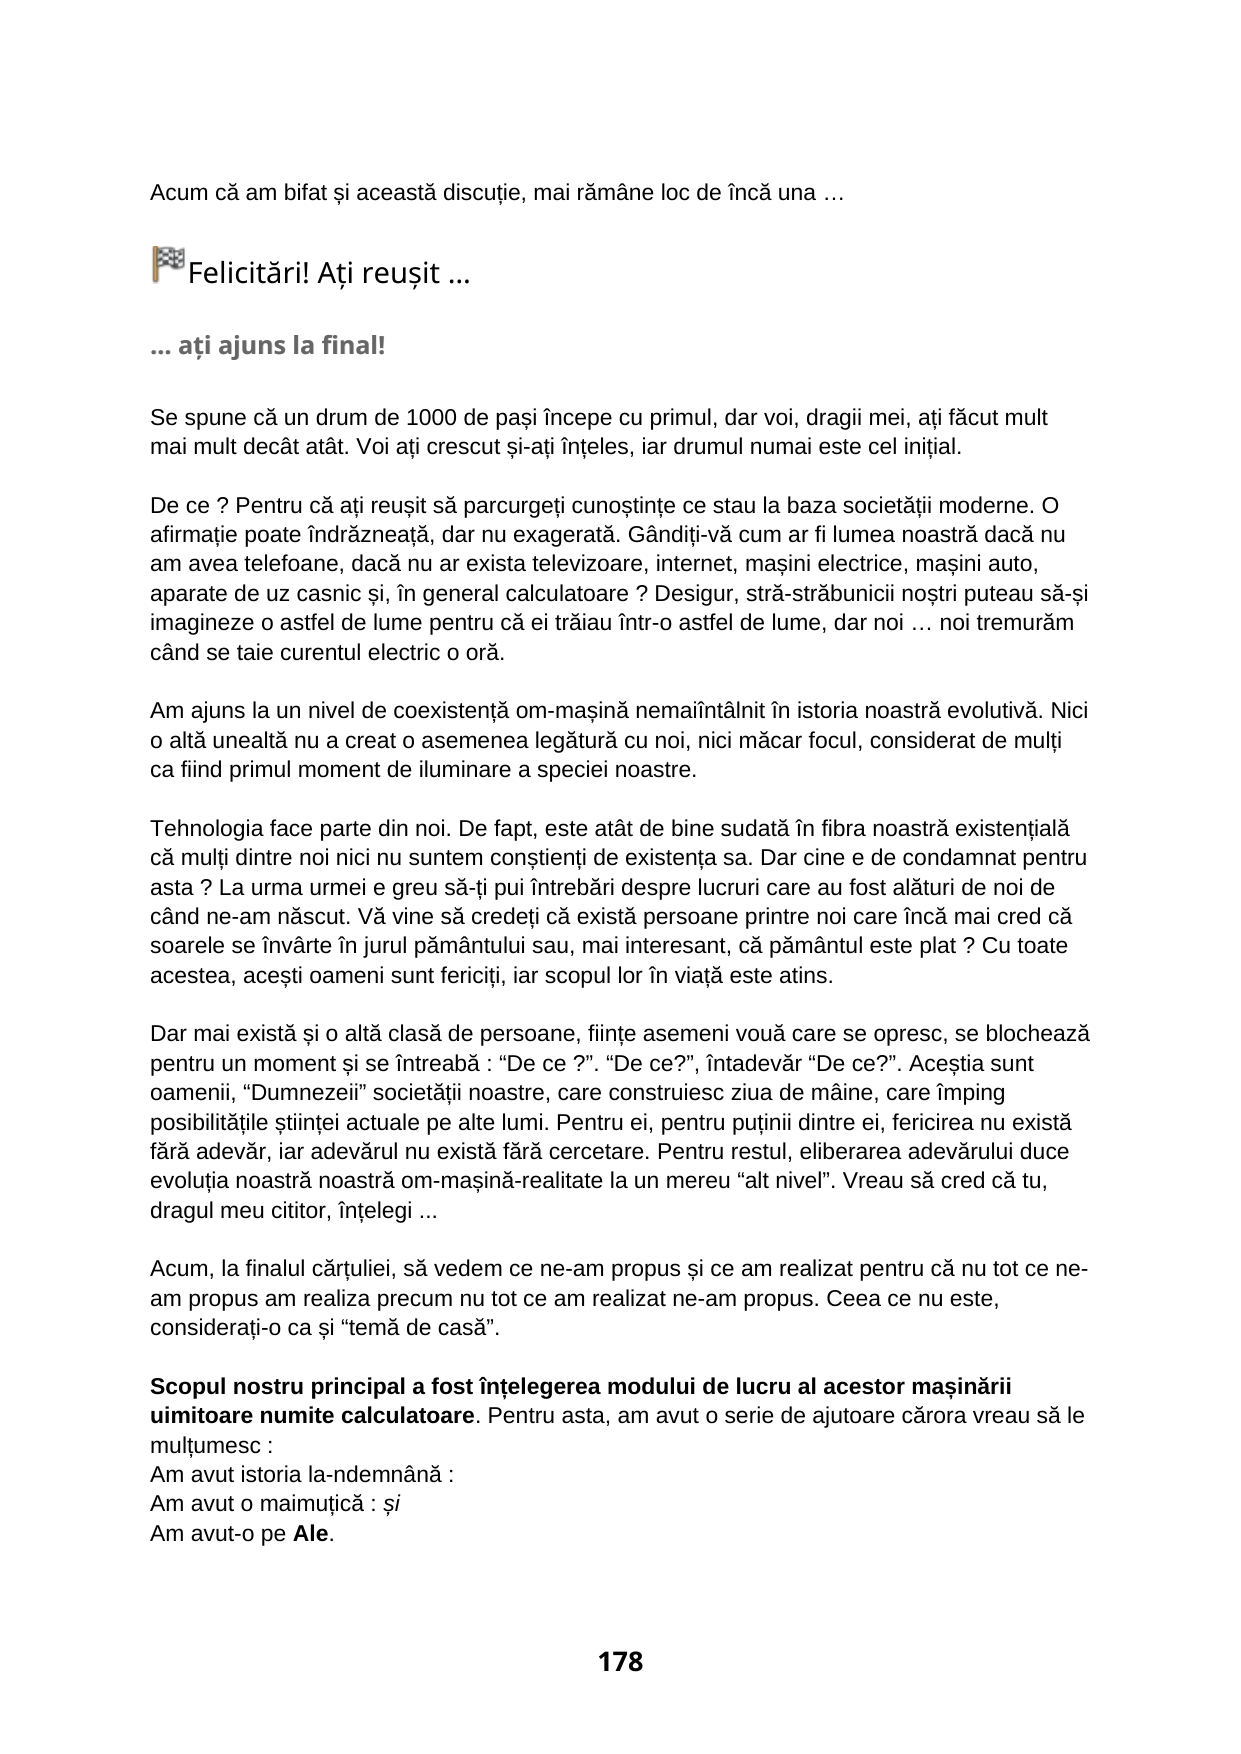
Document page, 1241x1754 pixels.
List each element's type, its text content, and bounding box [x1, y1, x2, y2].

text Am avut istoria la-ndemnână : [150, 1462, 1091, 1487]
text Scopul nostru principal a fost înțelegerea modului de lucru al acestor mașinării uimitoare numite calculatoare. Pentru asta, am avut o serie de ajutoare cărora vreau să le mulțumesc : [150, 1374, 1091, 1458]
text Am ajuns la un nivel de coexistență om-mașină nemaiîntâlnit în istoria noastră evolutivă. Nici o altă unealtă nu a creat o asemenea legătură cu noi, nici măcar focul, considerat de mulți ca fiind primul moment de iluminare a speciei noastre. [150, 698, 1091, 782]
text De ce ? Pentru că ați reușit să parcurgeți cunoștințe ce stau la baza societății moderne. O afirmație poate îndrăzneață, dar nu exagerată. Gândiți-vă cum ar fi lumea noastră dacă nu am avea telefoane, dacă nu ar exista televizoare, internet, mașini electrice, mașini auto, aparate de uz casnic și, în general calculatoare ? Desigur, stră-străbunicii noștri puteau să-și imagineze o astfel de lume pentru că ei trăiau într-o astfel de lume, dar noi … noi tremurăm când se taie curentul electric o oră. [150, 492, 1091, 665]
text Acum, la finalul cărțuliei, să vedem ce ne-am propus și ce am realizat pentru că nu tot ce ne-am propus am realiza precum nu tot ce am realizat ne-am propus. Ceea ce nu este, considerați-o ca și “temă de casă”. [150, 1256, 1091, 1341]
text Am avut o maimuțică : și [150, 1491, 1091, 1517]
text Se spune că un drum de 1000 de pași începe cu primul, dar voi, dragii mei, ați făcut mult mai mult decât atât. Voi ați crescut și-ați înțeles, iar drumul numai este cel inițial. [150, 404, 1091, 459]
text Acum că am bifat și această discuție, mai rămâne loc de încă una … [150, 179, 1091, 205]
subtitle Felicitări! Ați reușit … [150, 246, 1091, 292]
subtitle … ați ajuns la final! [150, 327, 1091, 361]
text Dar mai există și o altă clasă de persoane, ființe asemeni vouă care se opresc, se blochează pentru un moment și se întreabă : “De ce ?”. “De ce?”, întadevăr “De ce?”. Aceștia sunt oamenii, “Dumnezeii” societății noastre, care construiesc ziua de mâine, care împing posibilitățile științei actuale pe alte lumi. Pentru ei, pentru puținii dintre ei, fericirea nu există fără adevăr, iar adevărul nu există fără cercetare. Pentru restul, eliberarea adevărului duce evoluția noastră noastră om-mașină-realitate la un mereu “alt nivel”. Vreau să cred că tu, dragul meu cititor, înțelegi ... [150, 1021, 1091, 1223]
text Am avut-o pe Ale. [150, 1521, 1091, 1546]
text Tehnologia face parte din noi. De fapt, este atât de bine sudată în fibra noastră existențială că mulți dintre noi nici nu suntem conștienți de existența sa. Dar cine e de condamnat pentru asta ? La urma urmei e greu să-ți pui întrebări despre lucruri care au fost alături de noi de când ne-am născut. Vă vine să credeți că există persoane printre noi care încă mai cred că soarele se învârte în jurul pământului sau, mai interesant, că pământul este plat ? Cu toate acestea, acești oameni sunt fericiți, iar scopul lor în viață este atins. [150, 816, 1091, 988]
picture [150, 246, 188, 284]
